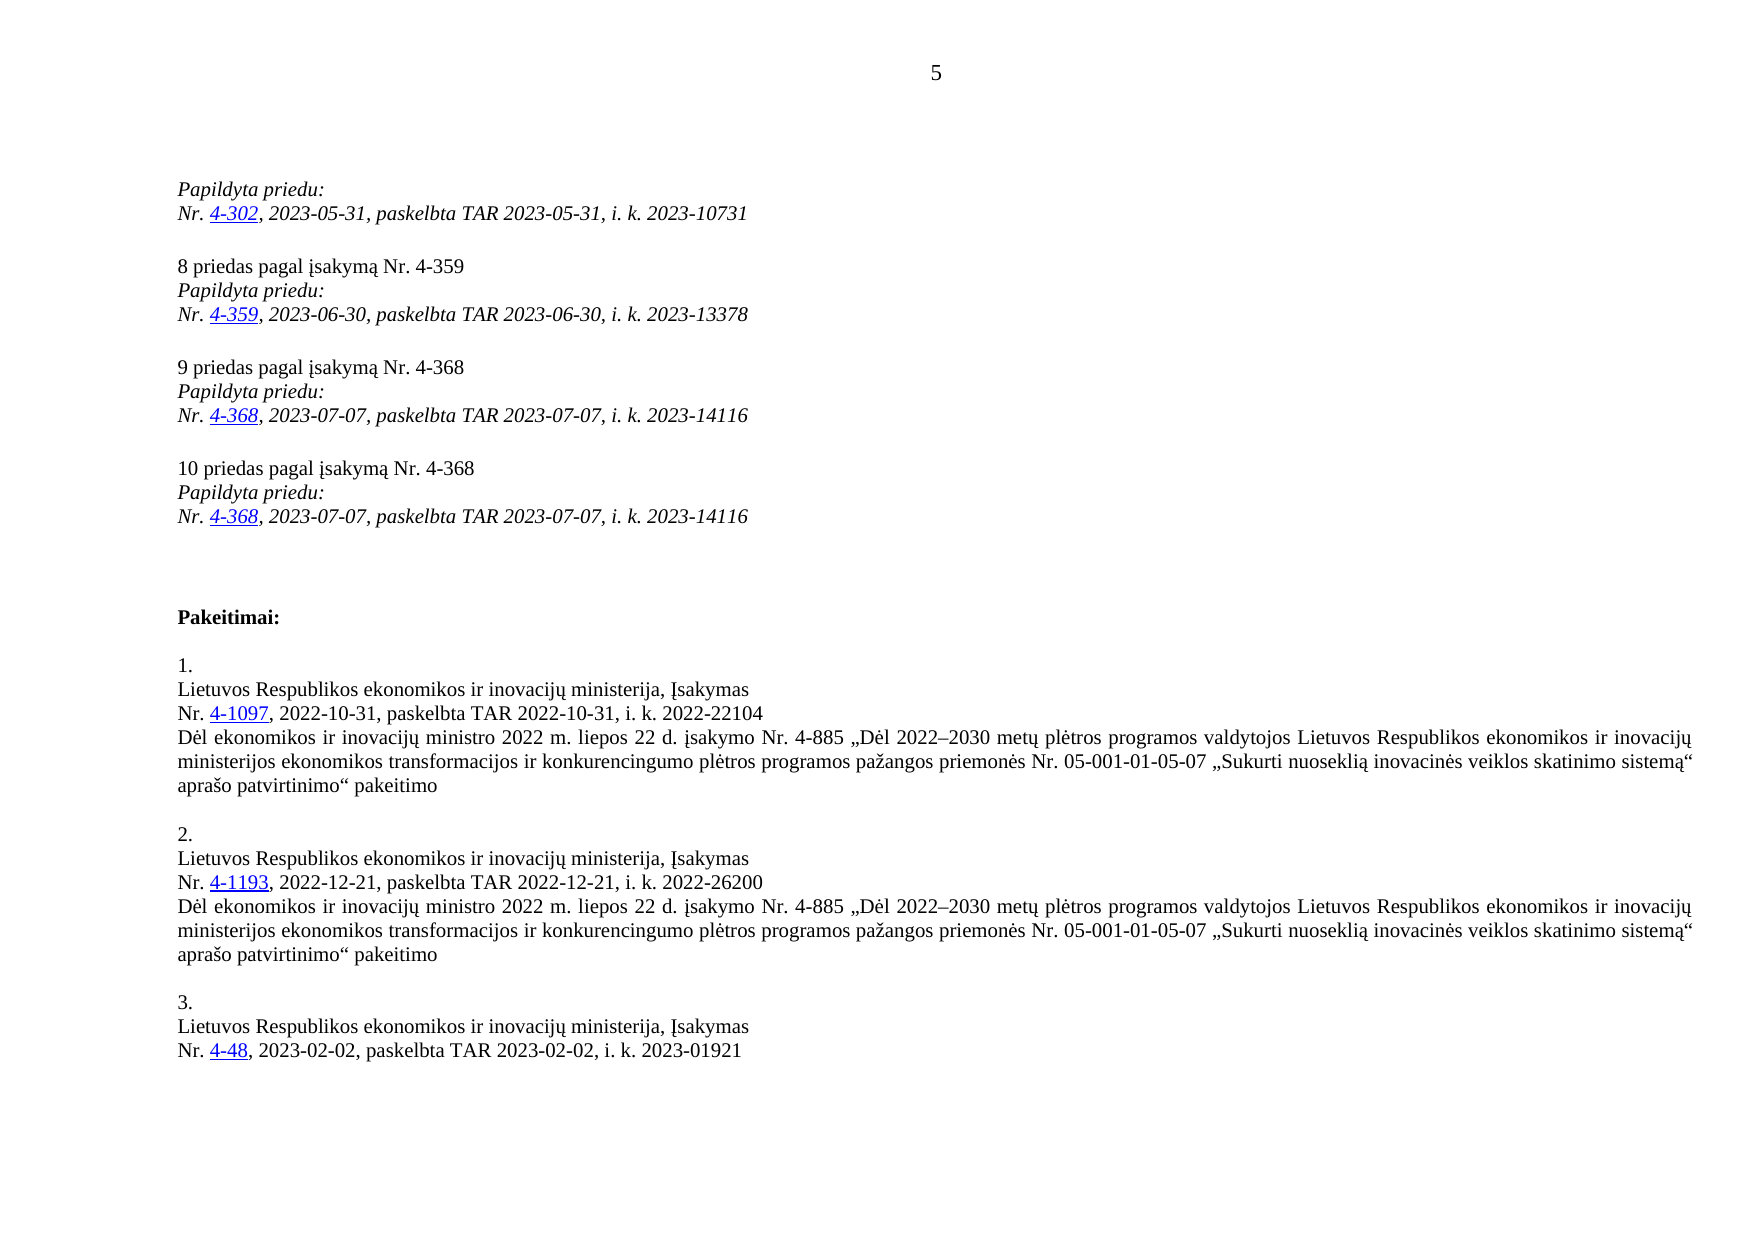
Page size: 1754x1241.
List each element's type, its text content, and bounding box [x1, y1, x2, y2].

text Nr. 4-302, 2023-05-31, paskelbta TAR 2023-05-31, i. k. 2023-10731 [177, 201, 1695, 225]
text Papildyta priedu: [177, 379, 1695, 403]
text Nr. 4-48, 2023-02-02, paskelbta TAR 2023-02-02, i. k. 2023-01921 [177, 1038, 1695, 1062]
text Nr. 4-1193, 2022-12-21, paskelbta TAR 2022-12-21, i. k. 2022-26200 [177, 870, 1695, 894]
text 9 priedas pagal įsakymą Nr. 4-368 [177, 355, 1695, 379]
text Papildyta priedu: [177, 278, 1695, 302]
text Lietuvos Respublikos ekonomikos ir inovacijų ministerija, Įsakymas [177, 846, 1695, 870]
text Nr. 4-359, 2023-06-30, paskelbta TAR 2023-06-30, i. k. 2023-13378 [177, 302, 1695, 326]
text 8 priedas pagal įsakymą Nr. 4-359 [177, 254, 1695, 278]
text Dėl ekonomikos ir inovacijų ministro 2022 m. liepos 22 d. įsakymo Nr. 4-885 „Dėl 2022–2030 metų plėtros programos valdytojos Lietuvos Respublikos ekonomikos ir inovacijų ministerijos ekonomikos transformacijos ir konkurencingumo plėtros programos pažangos priemonės Nr. 05-001-01-05-07 „Sukurti nuoseklią inovacinės veiklos skatinimo sistemą“ aprašo patvirtinimo“ pakeitimo [177, 894, 1695, 966]
text 10 priedas pagal įsakymą Nr. 4-368 [177, 456, 1695, 480]
text 1. [177, 653, 1695, 677]
text 3. [177, 990, 1695, 1014]
text Nr. 4-1097, 2022-10-31, paskelbta TAR 2022-10-31, i. k. 2022-22104 [177, 701, 1695, 725]
text 2. [177, 822, 1695, 846]
text Nr. 4-368, 2023-07-07, paskelbta TAR 2023-07-07, i. k. 2023-14116 [177, 403, 1695, 427]
text Papildyta priedu: [177, 480, 1695, 504]
text Pakeitimai: [177, 605, 1695, 629]
text Dėl ekonomikos ir inovacijų ministro 2022 m. liepos 22 d. įsakymo Nr. 4-885 „Dėl 2022–2030 metų plėtros programos valdytojos Lietuvos Respublikos ekonomikos ir inovacijų ministerijos ekonomikos transformacijos ir konkurencingumo plėtros programos pažangos priemonės Nr. 05-001-01-05-07 „Sukurti nuoseklią inovacinės veiklos skatinimo sistemą“ aprašo patvirtinimo“ pakeitimo [177, 725, 1695, 797]
text Lietuvos Respublikos ekonomikos ir inovacijų ministerija, Įsakymas [177, 677, 1695, 701]
text Nr. 4-368, 2023-07-07, paskelbta TAR 2023-07-07, i. k. 2023-14116 [177, 504, 1695, 528]
text Papildyta priedu: [177, 177, 1695, 201]
text Lietuvos Respublikos ekonomikos ir inovacijų ministerija, Įsakymas [177, 1014, 1695, 1038]
